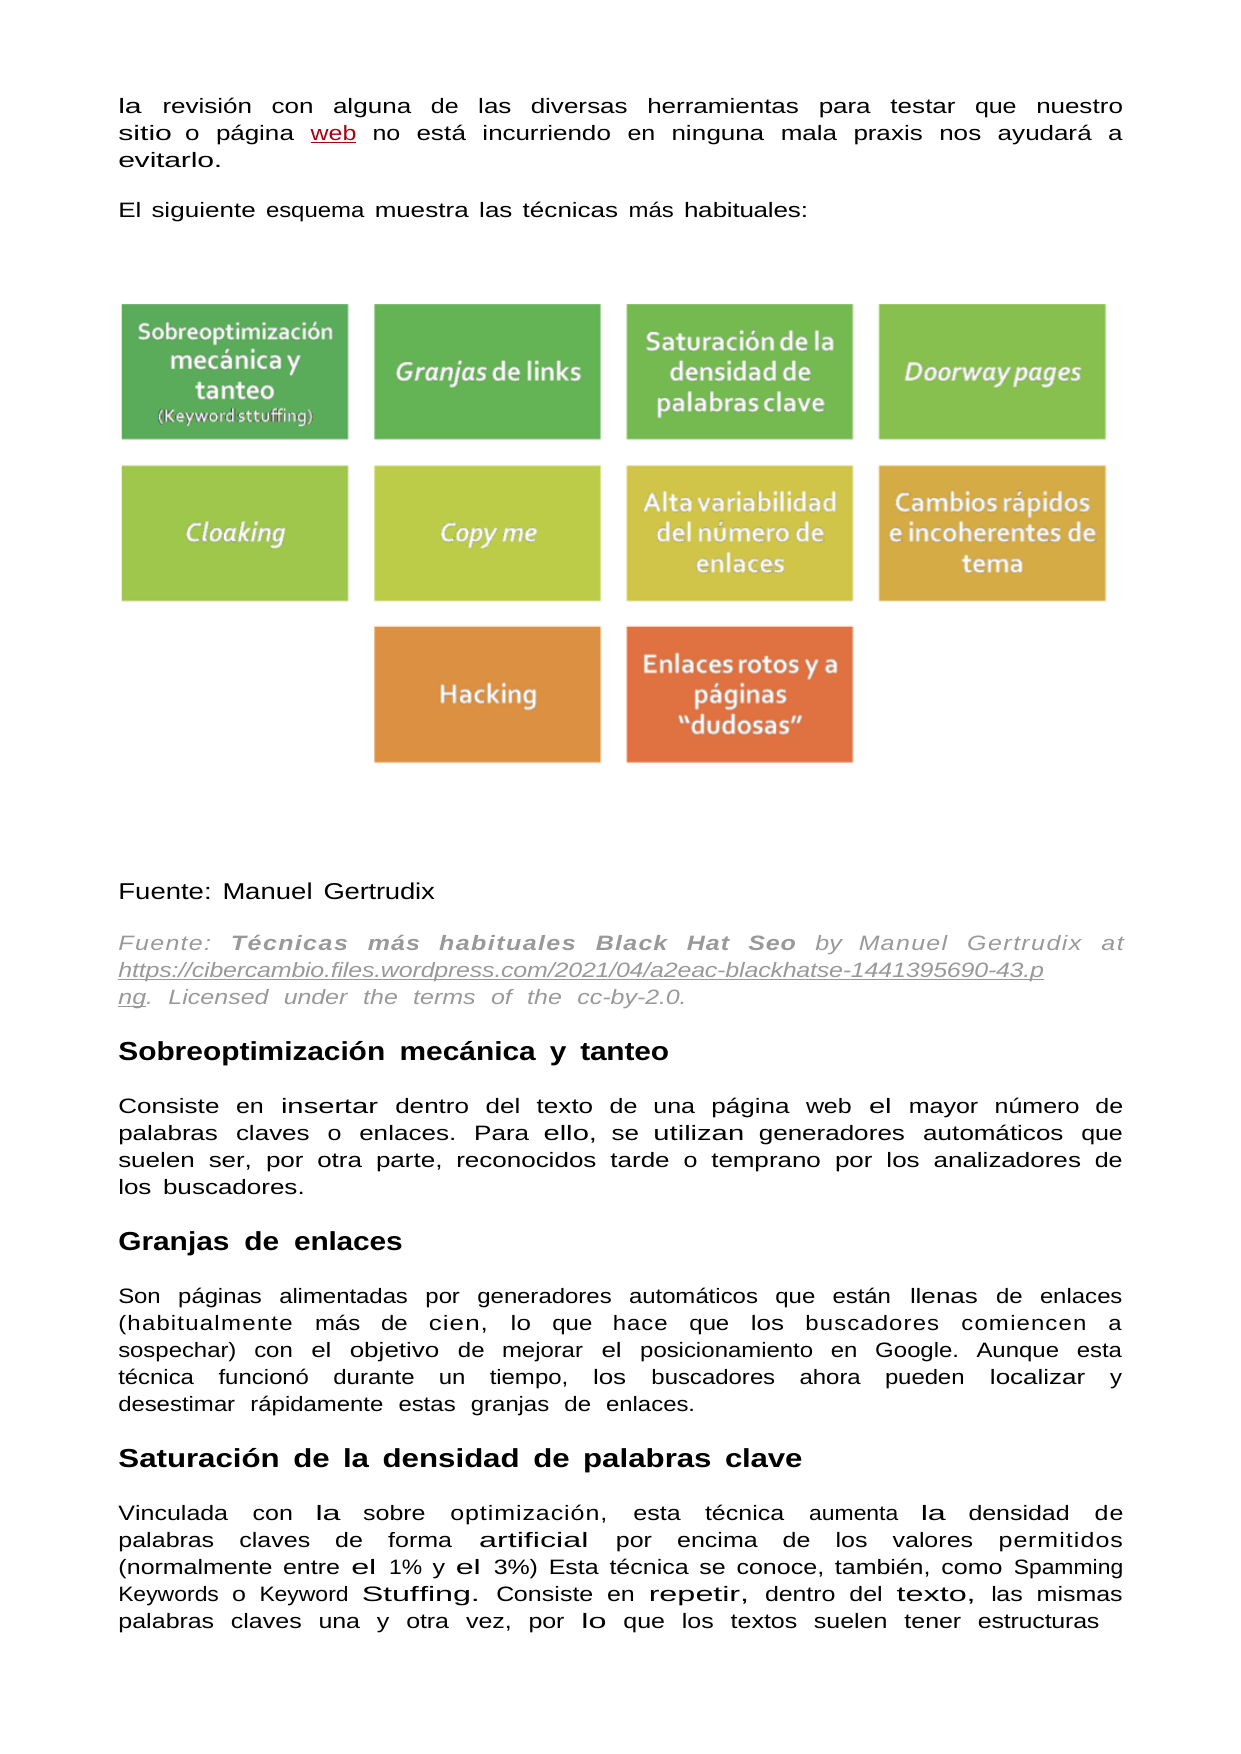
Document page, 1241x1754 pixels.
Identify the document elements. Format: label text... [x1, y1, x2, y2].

subtitle Sobreoptimización mecánica y tanteo [118, 1036, 1138, 1066]
picture [121, 304, 1107, 764]
text Consiste en insertar dentro del texto de una página web el mayor número de palabras claves o enlaces. Para ello, se utilizan generadores automáticos que suelen ser, por otra parte, reconocidos tarde o temprano por los analizadores de los buscadores. [118, 1094, 1123, 1199]
text Vinculada con la sobre optimización, esta técnica aumenta la densidad de palabras claves de forma artificial por encima de los valores permitidos (normalmente entre el 1% y el 3%) Esta técnica se conoce, también, como Spamming Keywords o Keyword Stuffing. Consiste en repetir, dentro del texto, las mismas palabras claves una y otra vez, por lo que los textos suelen tener estructuras [118, 1501, 1123, 1632]
subtitle Saturación de la densidad de palabras clave [118, 1443, 1138, 1473]
text la revisión con alguna de las diversas herramientas para testar que nuestro sitio o página web no está incurriendo en ninguna mala praxis nos ayudará a evitarlo. [118, 94, 1123, 172]
text Son páginas alimentadas por generadores automáticos que están llenas de enlaces (habitualmente más de cien, lo que hace que los buscadores comiencen a sospechar) con el objetivo de mejorar el posicionamiento en Google. Aunque esta técnica funcionó durante un tiempo, los buscadores ahora pueden localizar y desestimar rápidamente estas granjas de enlaces. [118, 1284, 1122, 1416]
subtitle Granjas de enlaces [118, 1226, 1138, 1256]
text Fuente: Técnicas más habituales Black Hat Seo by Manuel Gertrudix at https://cibercambio.files.wordpress.com/2021/04/a2eac-blackhatse-1441395690-43.p ng. Licensed under the terms of the cc-by-2.0. [118, 931, 1124, 1009]
subtitle Fuente: Manuel Gertrudix [118, 878, 1138, 904]
text El siguiente esquema muestra las técnicas más habituales: [118, 198, 1138, 222]
